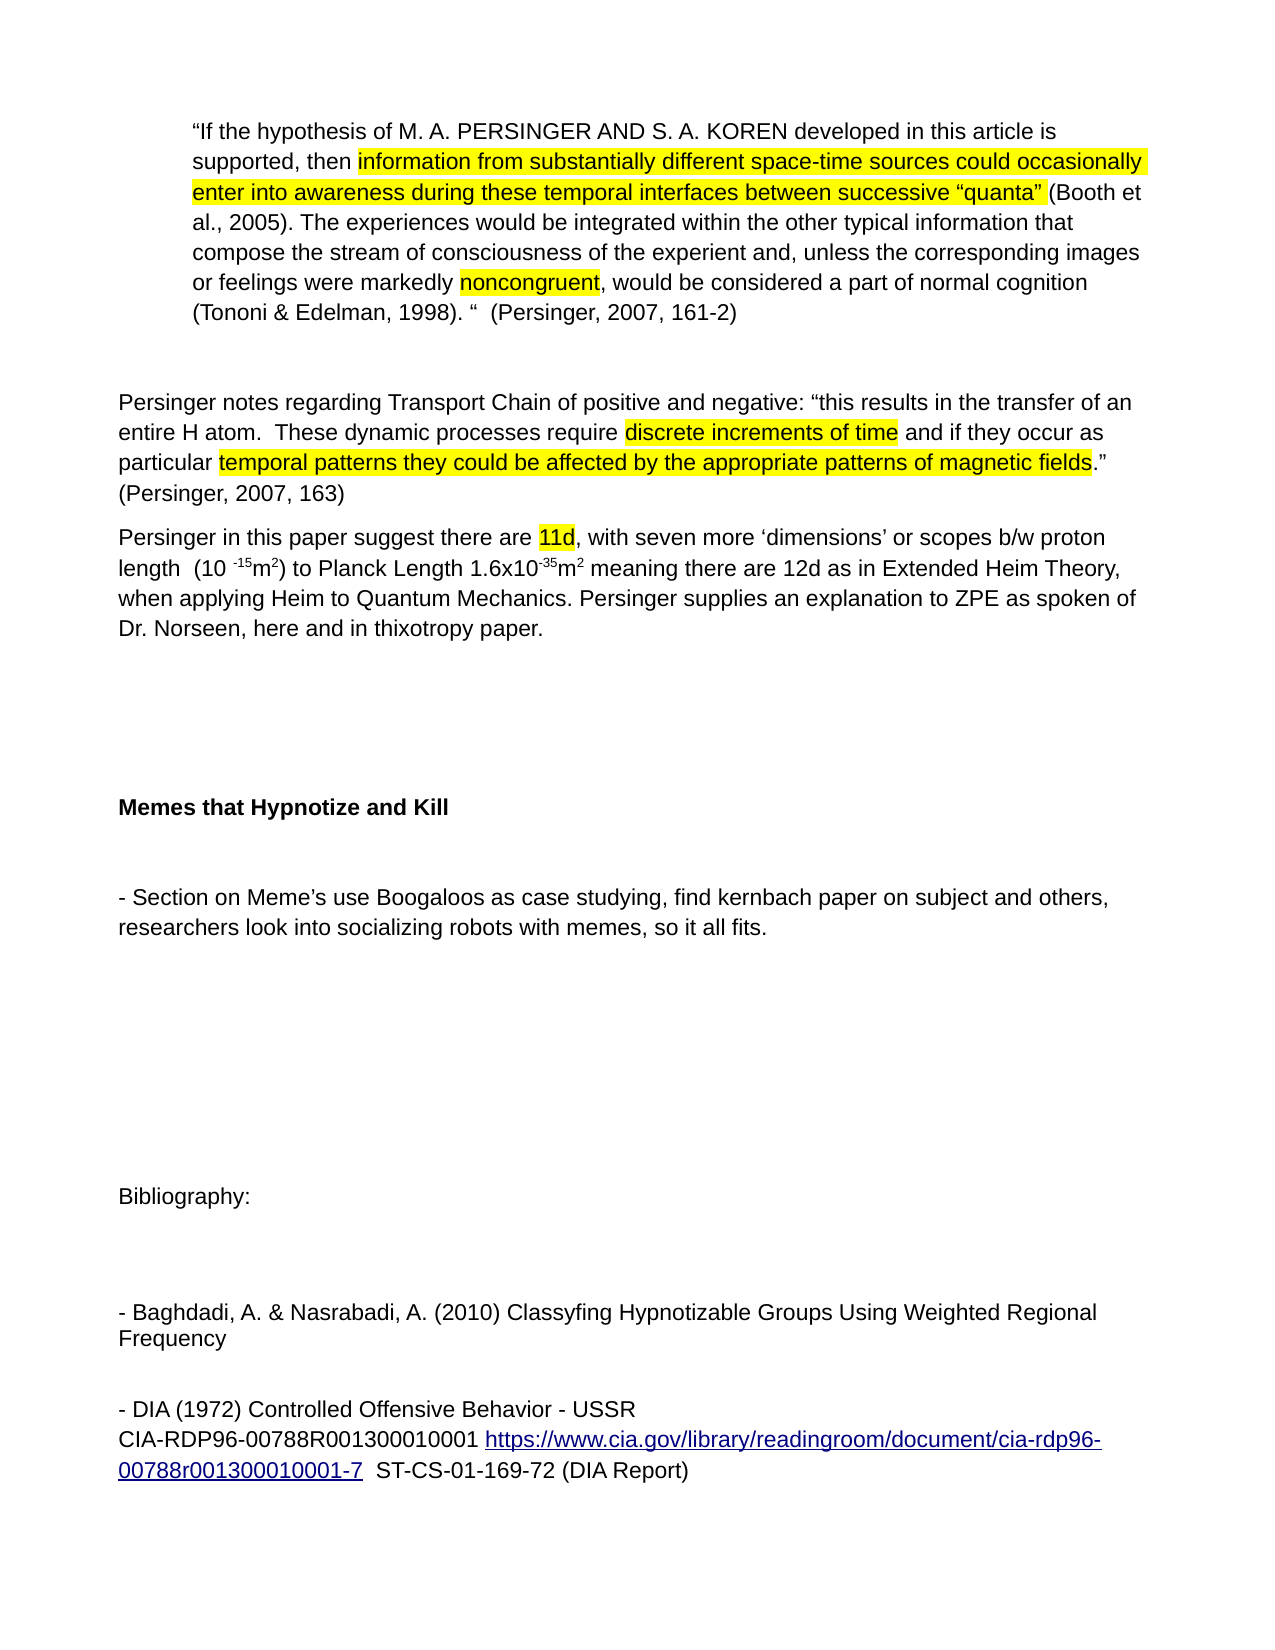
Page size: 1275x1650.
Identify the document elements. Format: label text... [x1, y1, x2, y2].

text Persinger in this paper suggest there are 11d, with seven more ‘dimensions’ or scopes b/w proton length (10 -15m2) to Planck Length 1.6x10-35m2 meaning there are 12d as in Extended Heim Theory, when applying Heim to Quantum Mechanics. Persinger supplies an explanation to ZPE as spoken of Dr. Norseen, here and in thixotropy paper. [118, 524, 1157, 641]
text “If the hypothesis of M. A. PERSINGER AND S. A. KOREN developed in this article is supported, then information from substantially different space-time sources could occasionally enter into awareness during these temporal interfaces between successive “quanta” (Booth et al., 2005). The experiences would be integrated within the other typical information that compose the stream of consciousness of the experient and, unless the corresponding images or feelings were markedly noncongruent, would be considered a part of normal cognition (Tononi & Edelman, 1998). “ (Persinger, 2007, 161-2) [192, 118, 1157, 326]
text - DIA (1972) Controlled Offensive Behavior - USSR CIA-RDP96-00788R001300010001 https://www.cia.gov/library/readingroom/document/cia-rdp96-00788r001300010001-7 ST-CS-01-169-72 (DIA Report) [118, 1396, 1157, 1516]
text - Section on Meme’s use Boogaloos as case studying, find kernbach paper on subject and others, researchers look into socializing robots with memes, so it all fits. [118, 884, 1157, 940]
text Persinger notes regarding Transport Chain of positive and negative: “this results in the transfer of an entire H atom. These dynamic processes require discrete increments of time and if they occur as particular temporal patterns they could be affected by the appropriate patterns of magnetic fields.” (Persinger, 2007, 163) [118, 389, 1157, 506]
text - Baghdadi, A. & Nasrabadi, A. (2010) Classyfing Hypnotizable Groups Using Weighted Regional Frequency [118, 1299, 1157, 1351]
text Memes that Hypnotize and Kill [118, 794, 1157, 821]
text Bibliography: [118, 1183, 1157, 1209]
